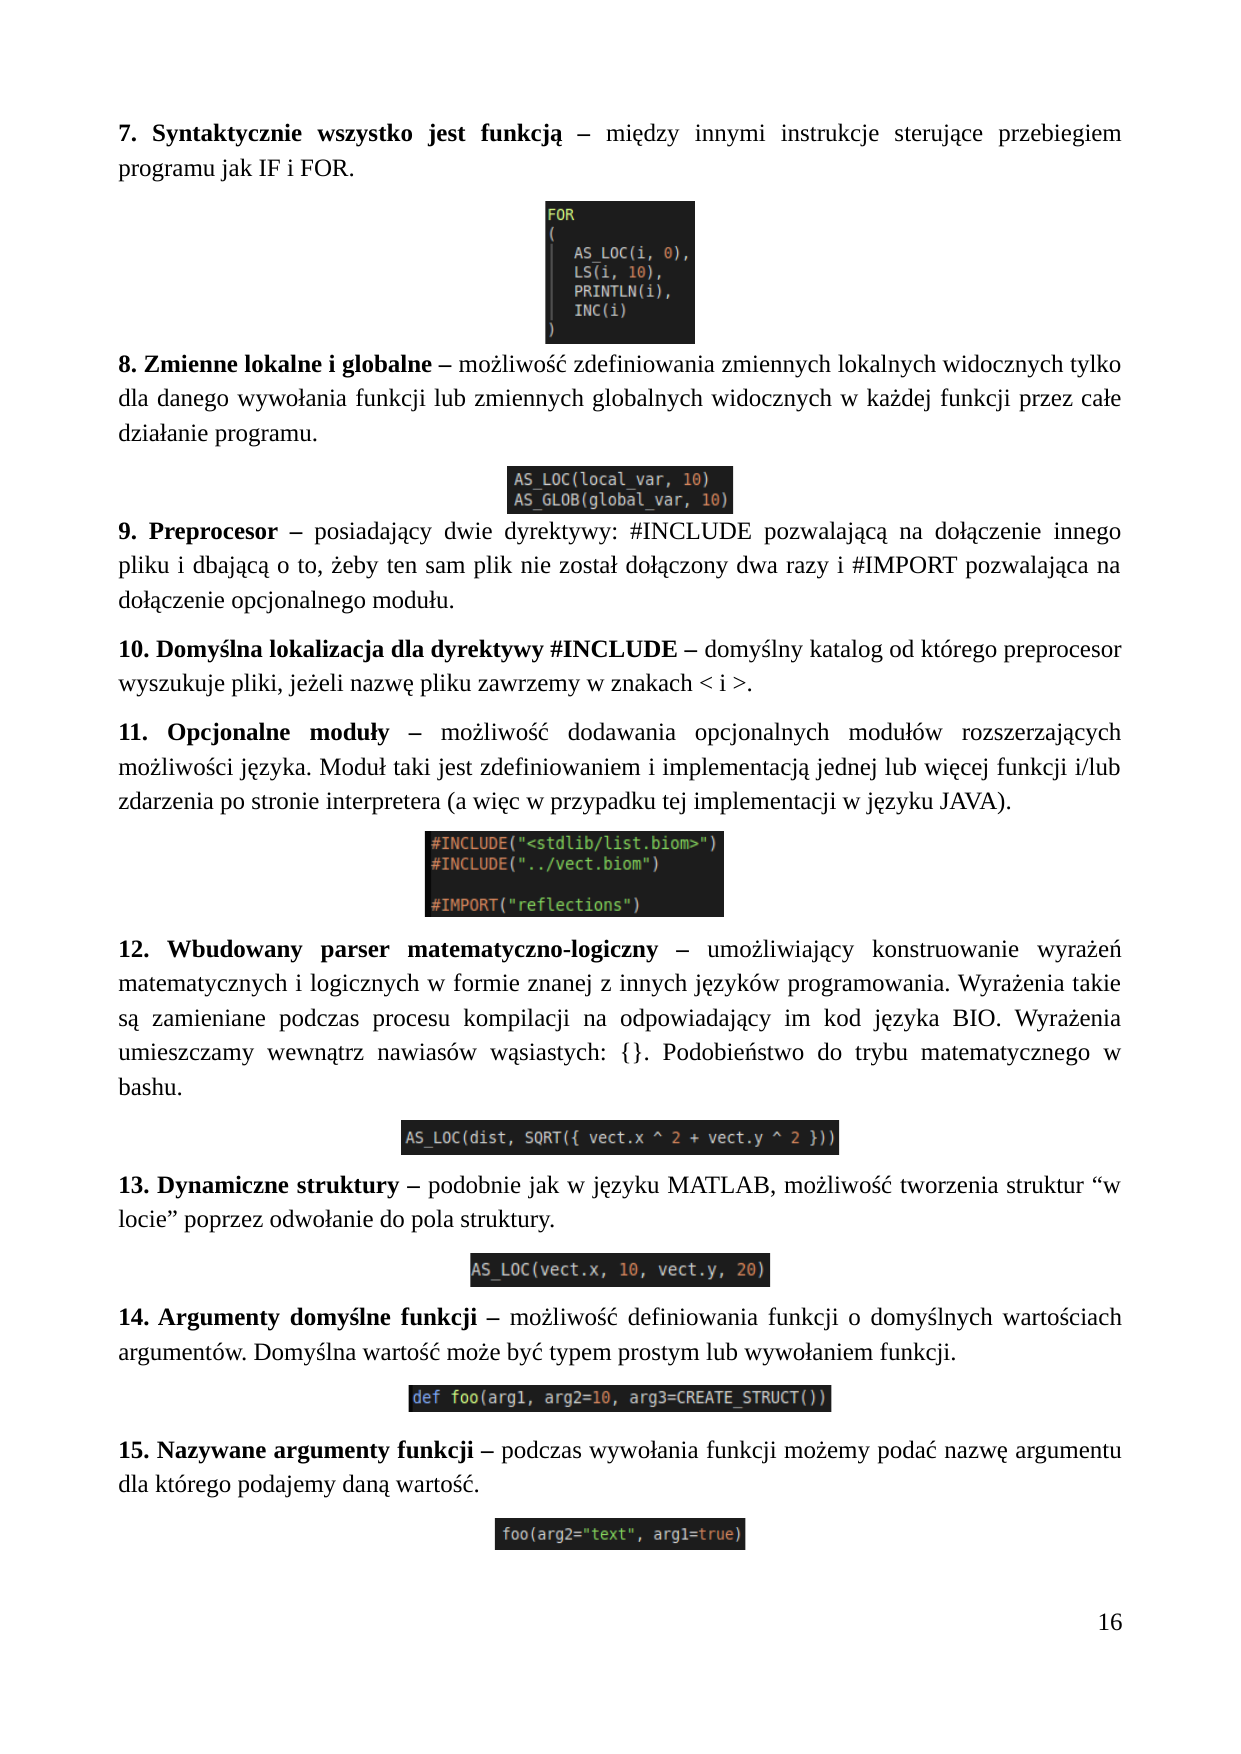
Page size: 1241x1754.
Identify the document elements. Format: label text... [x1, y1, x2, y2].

text 12. Wbudowany parser matematyczno-logiczny – umożliwiający konstruowanie wyrażeń matematycznych i logicznych w formie znanej z innych języków programowania. Wyrażenia takie są zamieniane podczas procesu kompilacji na odpowiadający im kod języka BIO. Wyrażenia umieszczamy wewnątrz nawiasów wąsiastych: {}. Podobieństwo do trybu matematycznego w bashu. [118, 934, 1122, 1100]
picture [507, 466, 734, 514]
text 13. Dynamiczne struktury – podobnie jak w języku MATLAB, możliwość tworzenia struktur “w locie” poprzez odwołanie do pola struktury. [118, 1170, 1122, 1233]
text 9. Preprocesor – posiadający dwie dyrektywy: #INCLUDE pozwalającą na dołączenie innego pliku i dbającą o to, żeby ten sam plik nie został dołączony dwa razy i #IMPORT pozwalająca na dołączenie opcjonalnego modułu. [118, 516, 1122, 614]
picture [545, 201, 695, 344]
text 15. Nazywane argumenty funkcji – podczas wywołania funkcji możemy podać nazwę argumentu dla którego podajemy daną wartość. [118, 1435, 1122, 1498]
picture [401, 1120, 840, 1155]
text 14. Argumenty domyślne funkcji – możliwość definiowania funkcji o domyślnych wartościach argumentów. Domyślna wartość może być typem prostym lub wywołaniem funkcji. [118, 1302, 1122, 1366]
picture [494, 1518, 746, 1550]
picture [408, 1385, 832, 1412]
text 10. Domyślna lokalizacja dla dyrektywy #INCLUDE – domyślny katalog od którego preprocesor wyszukuje pliki, jeżeli nazwę pliku zawrzemy w znakach < i >. [118, 634, 1122, 697]
picture [424, 831, 724, 917]
picture [470, 1253, 771, 1287]
text 7. Syntaktycznie wszystko jest funkcją – między innymi instrukcje sterujące przebiegiem programu jak IF i FOR. [118, 118, 1122, 181]
text 8. Zmienne lokalne i globalne – możliwość zdefiniowania zmiennych lokalnych widocznych tylko dla danego wywołania funkcji lub zmiennych globalnych widocznych w każdej funkcji przez całe działanie programu. [118, 349, 1122, 447]
text 11. Opcjonalne moduły – możliwość dodawania opcjonalnych modułów rozszerzających możliwości języka. Moduł taki jest zdefiniowaniem i implementacją jednej lub więcej funkcji i/lub zdarzenia po stronie interpretera (a więc w przypadku tej implementacji w języku JAVA). [118, 717, 1122, 815]
